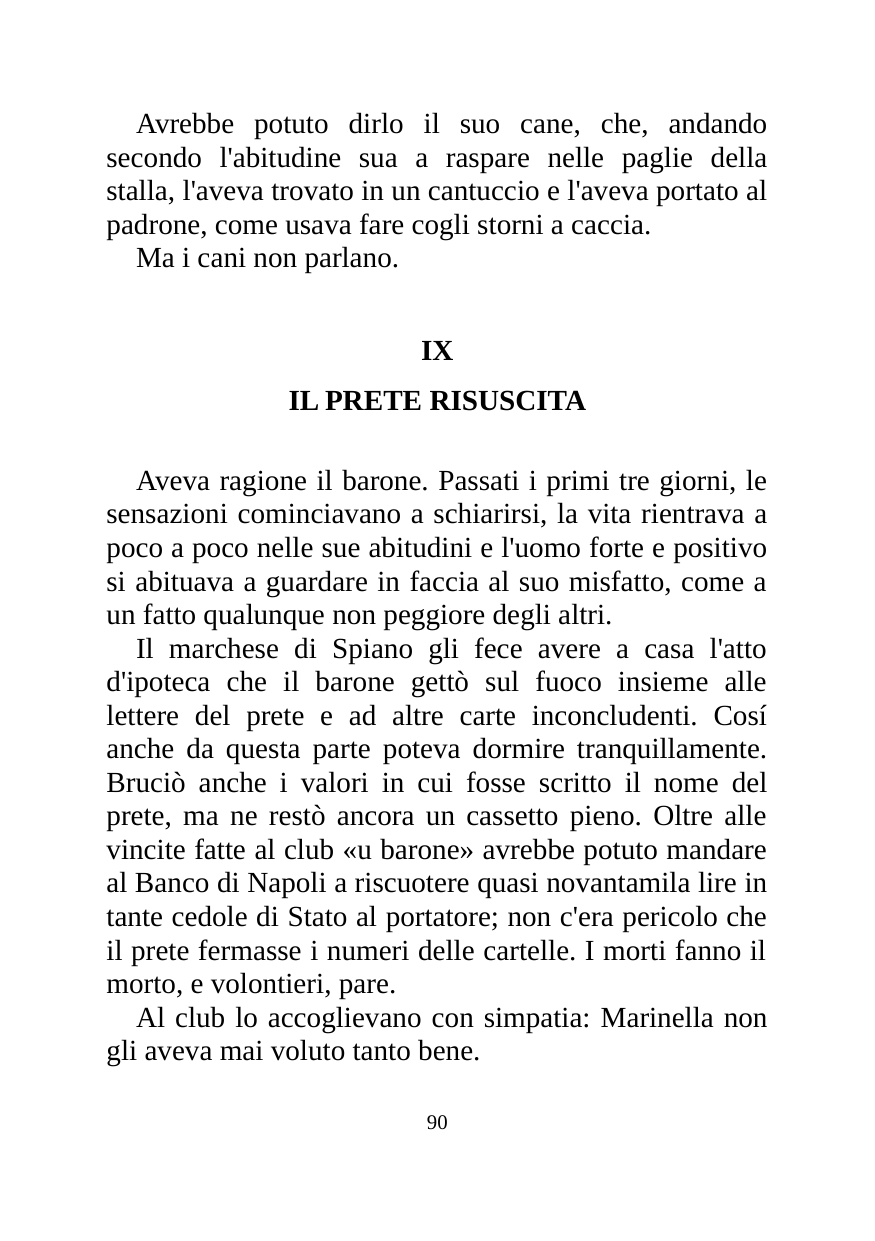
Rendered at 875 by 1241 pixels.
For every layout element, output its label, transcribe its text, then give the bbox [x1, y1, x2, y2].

text Aveva ragione il barone. Passati i primi tre giorni, le sensazioni cominciavano a schiarirsi, la vita rientrava a poco a poco nelle sue abitudini e l'uomo forte e positivo si abituava a guardare in faccia al suo misfatto, come a un fatto qualunque non peggiore degli altri. [106, 463, 768, 631]
text Al club lo accoglievano con simpatia: Marinella non gli aveva mai voluto tanto bene. [106, 1000, 768, 1067]
text Ma i cani non parlano. [106, 240, 768, 274]
text Il marchese di Spiano gli fece avere a casa l'atto d'ipoteca che il barone gettò sul fuoco insieme alle lettere del prete e ad altre carte inconcludenti. Cosí anche da questa parte poteva dormire tranquillamente. Bruciò anche i valori in cui fosse scritto il nome del prete, ma ne restò ancora un cassetto pieno. Oltre alle vincite fatte al club «u barone» avrebbe potuto mandare al Banco di Napoli a riscuotere quasi novantamila lire in tante cedole di Stato al portatore; non c'era pericolo che il prete fermasse i numeri delle cartelle. I morti fanno il morto, e volontieri, pare. [106, 631, 768, 1000]
subtitle IX IL PRETE RISUSCITA [106, 333, 768, 417]
text Avrebbe potuto dirlo il suo cane, che, andando secondo l'abitudine sua a raspare nelle paglie della stalla, l'aveva trovato in un cantuccio e l'aveva portato al padrone, come usava fare cogli storni a caccia. [106, 106, 768, 240]
